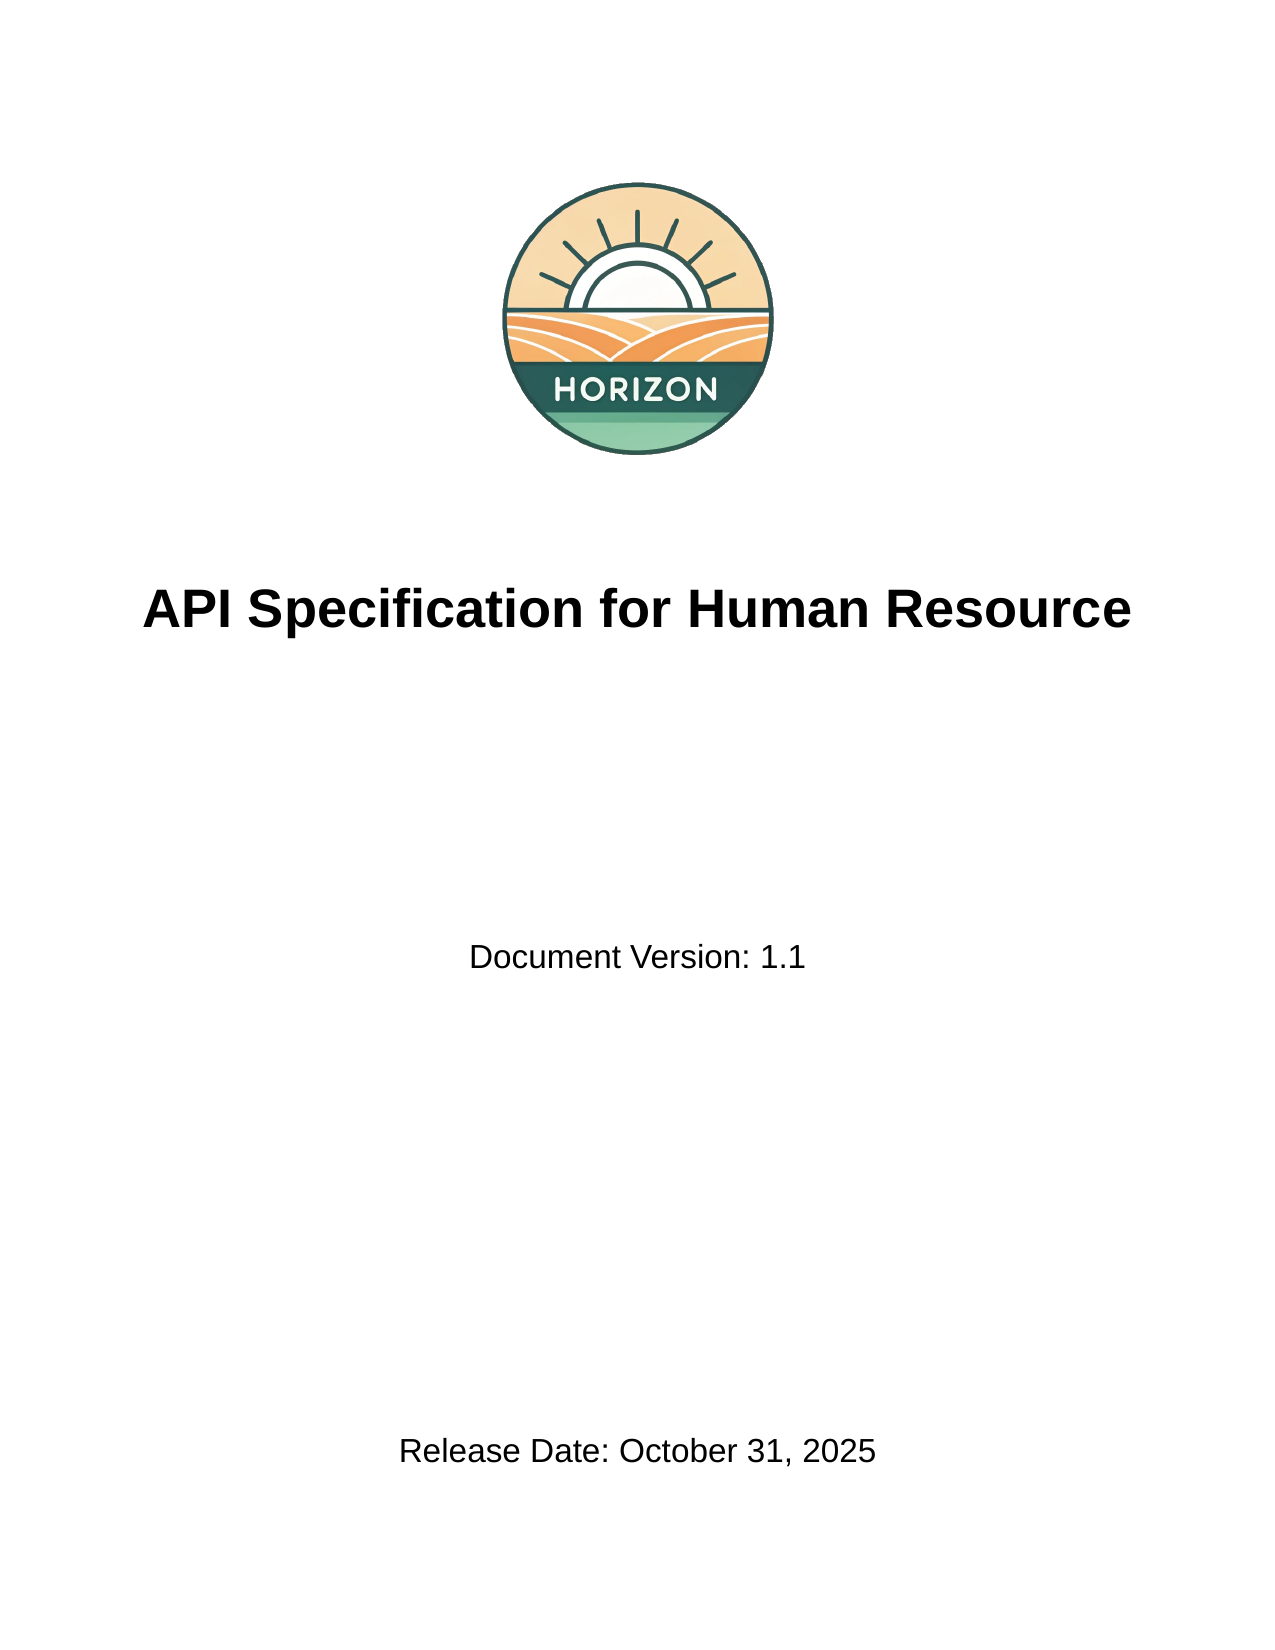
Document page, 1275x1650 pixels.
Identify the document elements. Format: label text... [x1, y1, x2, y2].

picture [496, 176, 779, 459]
text Release Date: October 31, 2025 [118, 1431, 1157, 1470]
title API Specification for Human Resource [118, 577, 1157, 639]
text Document Version: 1.1 [118, 937, 1157, 1058]
